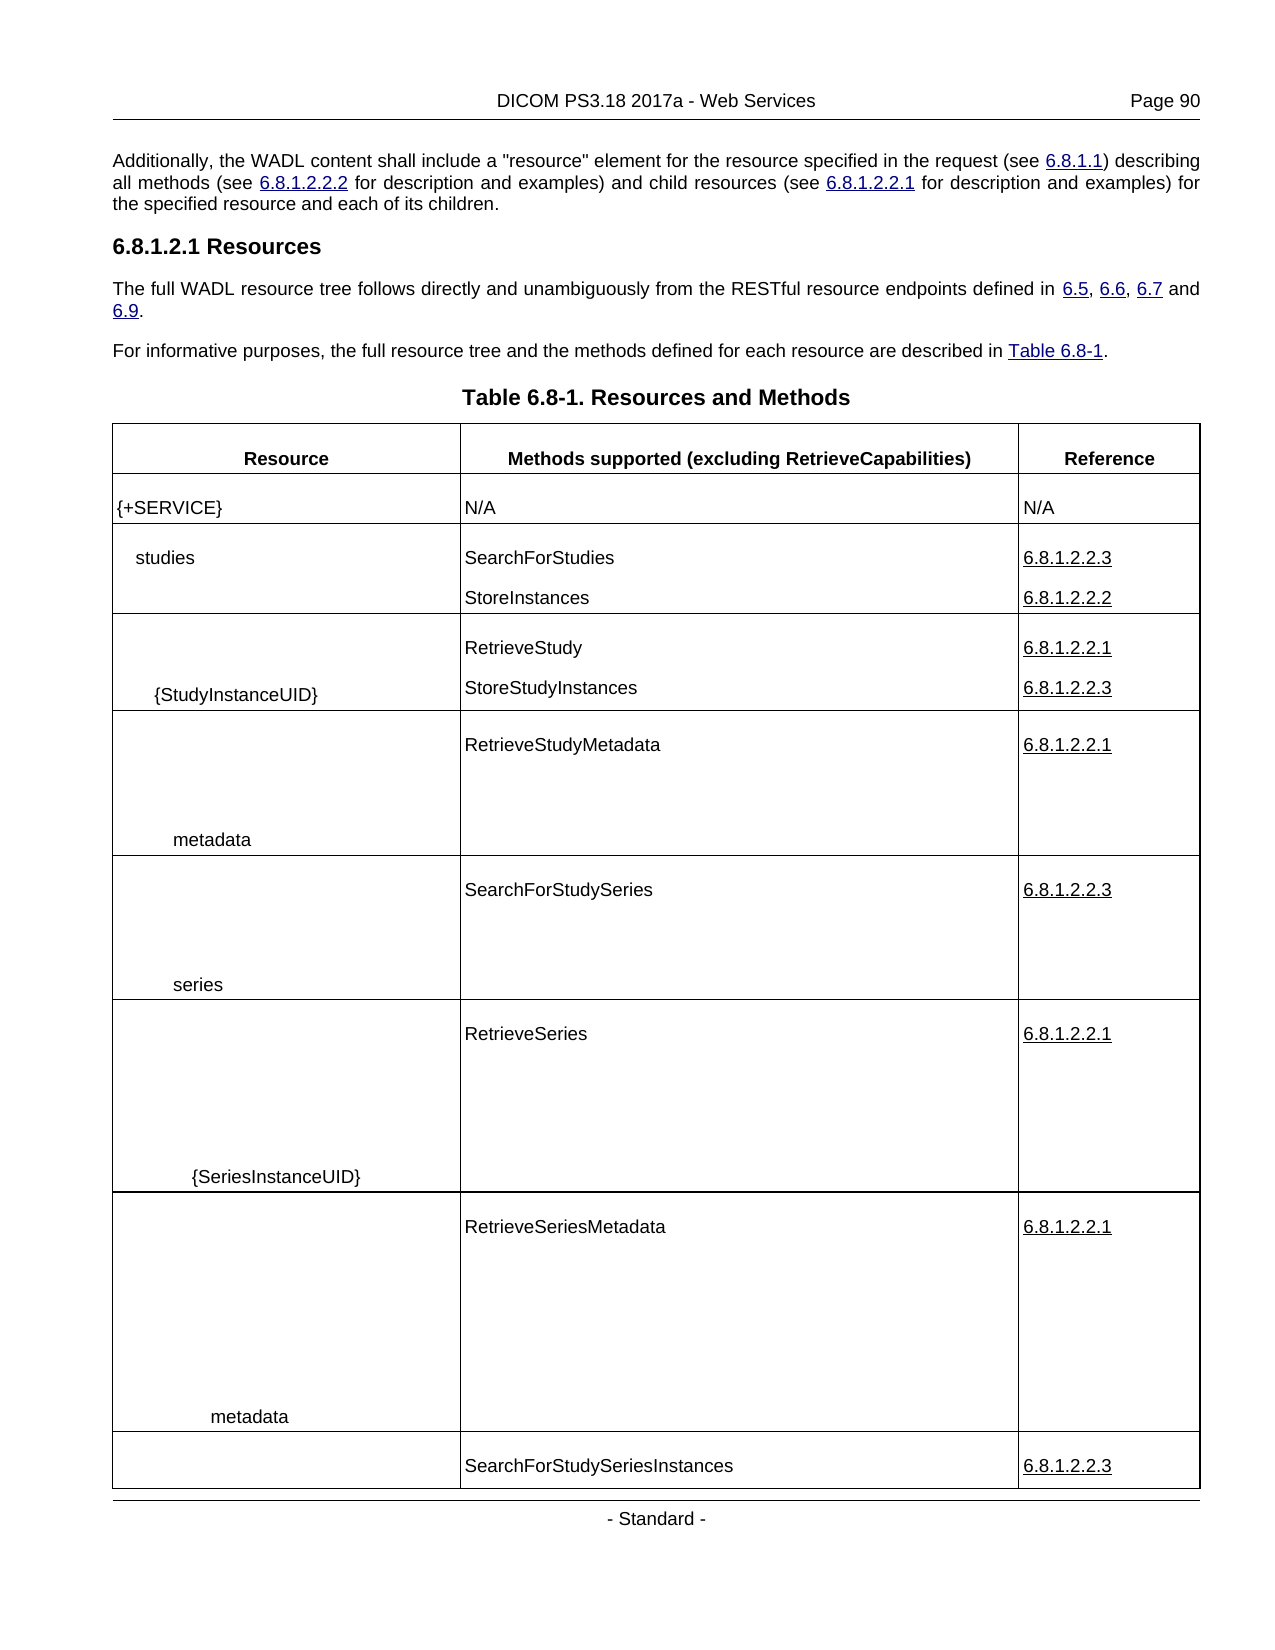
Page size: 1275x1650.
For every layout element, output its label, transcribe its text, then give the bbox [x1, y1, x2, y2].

table_header Reference [1019, 424, 1199, 473]
table_cell N/A [1019, 474, 1199, 523]
text Additionally, the WADL content shall include a "resource" element for the resource specified in the request (see 6.8.1.1) describing all methods (see 6.8.1.2.2.2 for description and examples) and child resources (see 6.8.1.2.2.1 for description and examples) for the specified resource and each of its children. [112, 150, 1200, 215]
table_cell SearchForStudySeries [461, 856, 1018, 999]
table_cell RetrieveSeries [461, 1000, 1018, 1191]
text Table 6.8-1. Resources and Methods [112, 384, 1200, 410]
table_cell 6.8.1.2.2.1 6.8.1.2.2.3 [1019, 614, 1199, 710]
table_cell SearchForStudies StoreInstances [461, 524, 1018, 613]
text The full WADL resource tree follows directly and unambiguously from the RESTful resource endpoints defined in 6.5, 6.6, 6.7 and 6.9. [112, 278, 1200, 321]
table_cell 6.8.1.2.2.3 [1019, 1432, 1199, 1488]
table_cell RetrieveStudyMetadata [461, 711, 1018, 854]
text For informative purposes, the full resource tree and the methods defined for each resource are described in Table 6.8-1. [112, 340, 1200, 361]
table_cell metadata [113, 1193, 460, 1431]
table_header Methods supported (excluding RetrieveCapabilities) [461, 424, 1018, 473]
table_cell 6.8.1.2.2.1 [1019, 1000, 1199, 1191]
table_cell RetrieveStudy StoreStudyInstances [461, 614, 1018, 710]
table_cell 6.8.1.2.2.1 [1019, 711, 1199, 854]
table_cell studies [113, 524, 460, 613]
table_cell 6.8.1.2.2.1 [1019, 1193, 1199, 1431]
table_cell SearchForStudySeriesInstances [461, 1432, 1018, 1488]
table_cell series [113, 856, 460, 999]
table_cell {+SERVICE} [113, 474, 460, 523]
table_cell {SeriesInstanceUID} [113, 1000, 460, 1191]
table_cell RetrieveSeriesMetadata [461, 1193, 1018, 1431]
table_cell 6.8.1.2.2.3 [1019, 856, 1199, 999]
text 6.8.1.2.1 Resources [112, 233, 1200, 259]
table_cell {StudyInstanceUID} [113, 614, 460, 710]
table_cell N/A [461, 474, 1018, 523]
table_cell metadata [113, 711, 460, 854]
table_cell 6.8.1.2.2.3 6.8.1.2.2.2 [1019, 524, 1199, 613]
table_cell [113, 1432, 460, 1488]
table_header Resource [113, 424, 460, 473]
